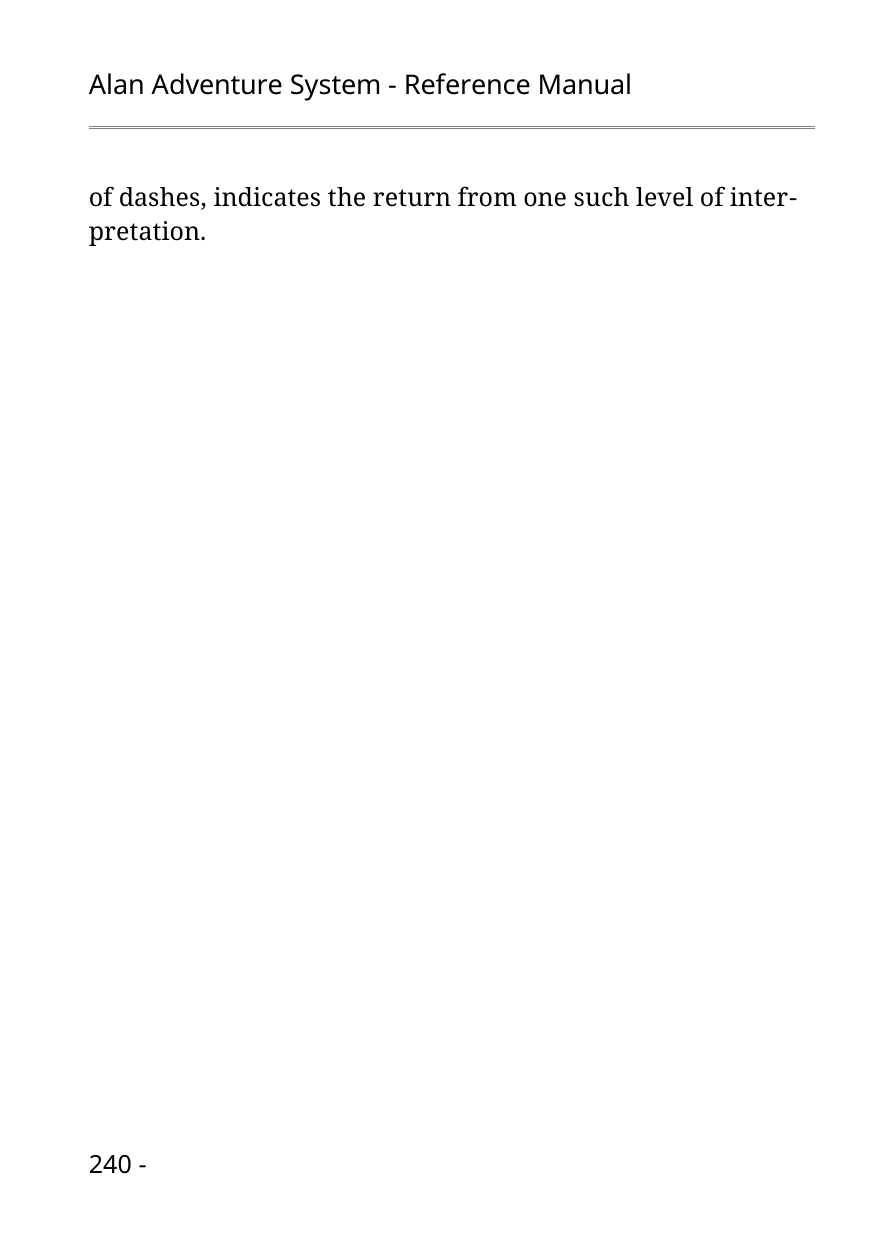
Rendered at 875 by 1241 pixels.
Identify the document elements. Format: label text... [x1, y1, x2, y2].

text of dashes, indicates the return from one such level of inter­pretation. [88, 180, 815, 248]
